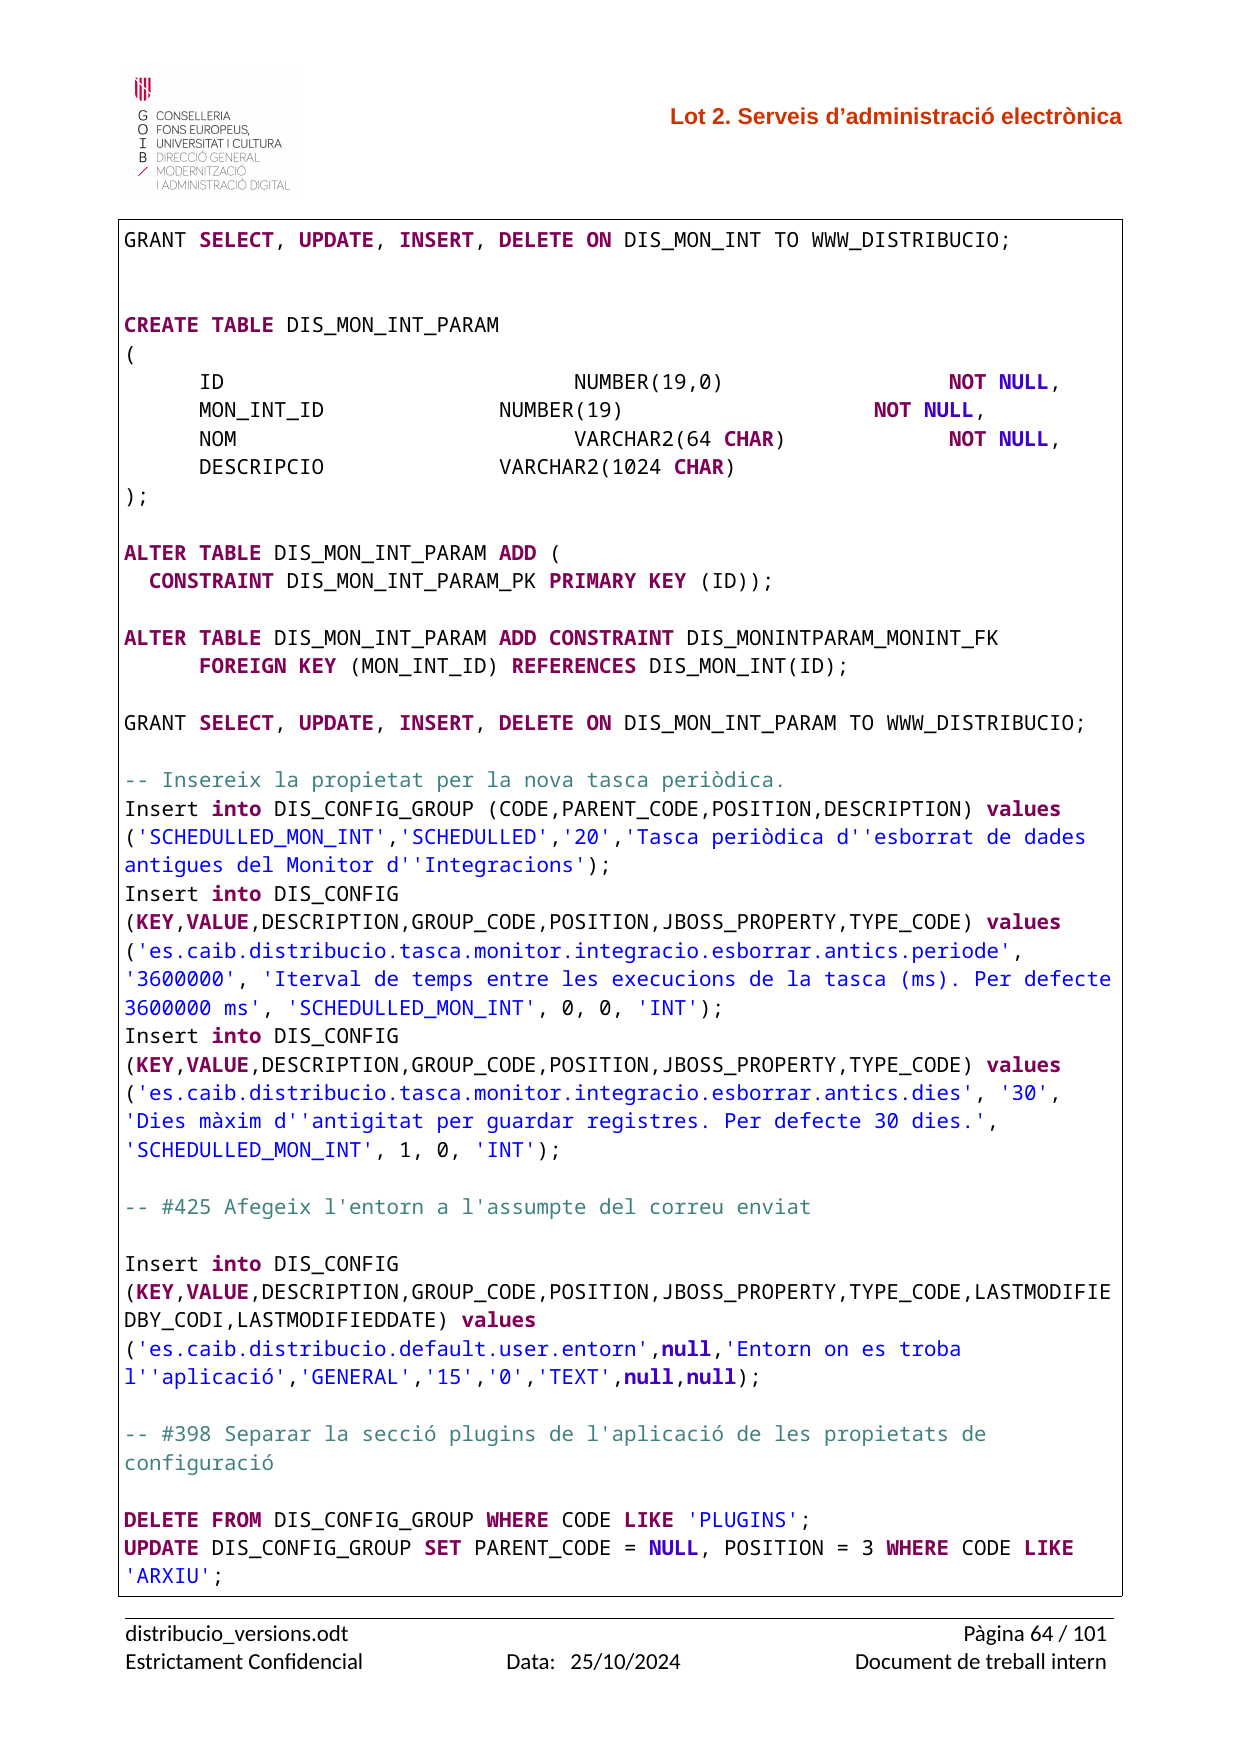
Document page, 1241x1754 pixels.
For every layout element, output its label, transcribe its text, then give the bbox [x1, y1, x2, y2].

table_header GRANT SELECT, UPDATE, INSERT, DELETE ON DIS_MON_INT TO WWW_DISTRIBUCIO; CREATE TABLE DIS_MON_INT_PARAM ( ID NUMBER(19,0) NOT NULL, MON_INT_ID NUMBER(19) NOT NULL, NOM VARCHAR2(64 CHAR) NOT NULL, DESCRIPCIO VARCHAR2(1024 CHAR) ); ALTER TABLE DIS_MON_INT_PARAM ADD ( CONSTRAINT DIS_MON_INT_PARAM_PK PRIMARY KEY (ID)); ALTER TABLE DIS_MON_INT_PARAM ADD CONSTRAINT DIS_MONINTPARAM_MONINT_FK FOREIGN KEY (MON_INT_ID) REFERENCES DIS_MON_INT(ID); GRANT SELECT, UPDATE, INSERT, DELETE ON DIS_MON_INT_PARAM TO WWW_DISTRIBUCIO; -- Insereix la propietat per la nova tasca periòdica. Insert into DIS_CONFIG_GROUP (CODE,PARENT_CODE,POSITION,DESCRIPTION) values ('SCHEDULLED_MON_INT','SCHEDULLED','20','Tasca periòdica d''esborrat de dades antigues del Monitor d''Integracions'); Insert into DIS_CONFIG (KEY,VALUE,DESCRIPTION,GROUP_CODE,POSITION,JBOSS_PROPERTY,TYPE_CODE) values ('es.caib.distribucio.tasca.monitor.integracio.esborrar.antics.periode', '3600000', 'Iterval de temps entre les execucions de la tasca (ms). Per defecte 3600000 ms', 'SCHEDULLED_MON_INT', 0, 0, 'INT'); Insert into DIS_CONFIG (KEY,VALUE,DESCRIPTION,GROUP_CODE,POSITION,JBOSS_PROPERTY,TYPE_CODE) values ('es.caib.distribucio.tasca.monitor.integracio.esborrar.antics.dies', '30', 'Dies màxim d''antigitat per guardar registres. Per defecte 30 dies.', 'SCHEDULLED_MON_INT', 1, 0, 'INT'); -- #425 Afegeix l'entorn a l'assumpte del correu enviat Insert into DIS_CONFIG (KEY,VALUE,DESCRIPTION,GROUP_CODE,POSITION,JBOSS_PROPERTY,TYPE_CODE,LASTMODIFIEDBY_CODI,LASTMODIFIEDDATE) values ('es.caib.distribucio.default.user.entorn',null,'Entorn on es troba l''aplicació','GENERAL','15','0','TEXT',null,null); -- #398 Separar la secció plugins de l'aplicació de les propietats de configuració DELETE FROM DIS_CONFIG_GROUP WHERE CODE LIKE 'PLUGINS'; UPDATE DIS_CONFIG_GROUP SET PARENT_CODE = NULL, POSITION = 3 WHERE CODE LIKE 'ARXIU'; [119, 220, 1122, 1596]
picture [126, 70, 299, 197]
